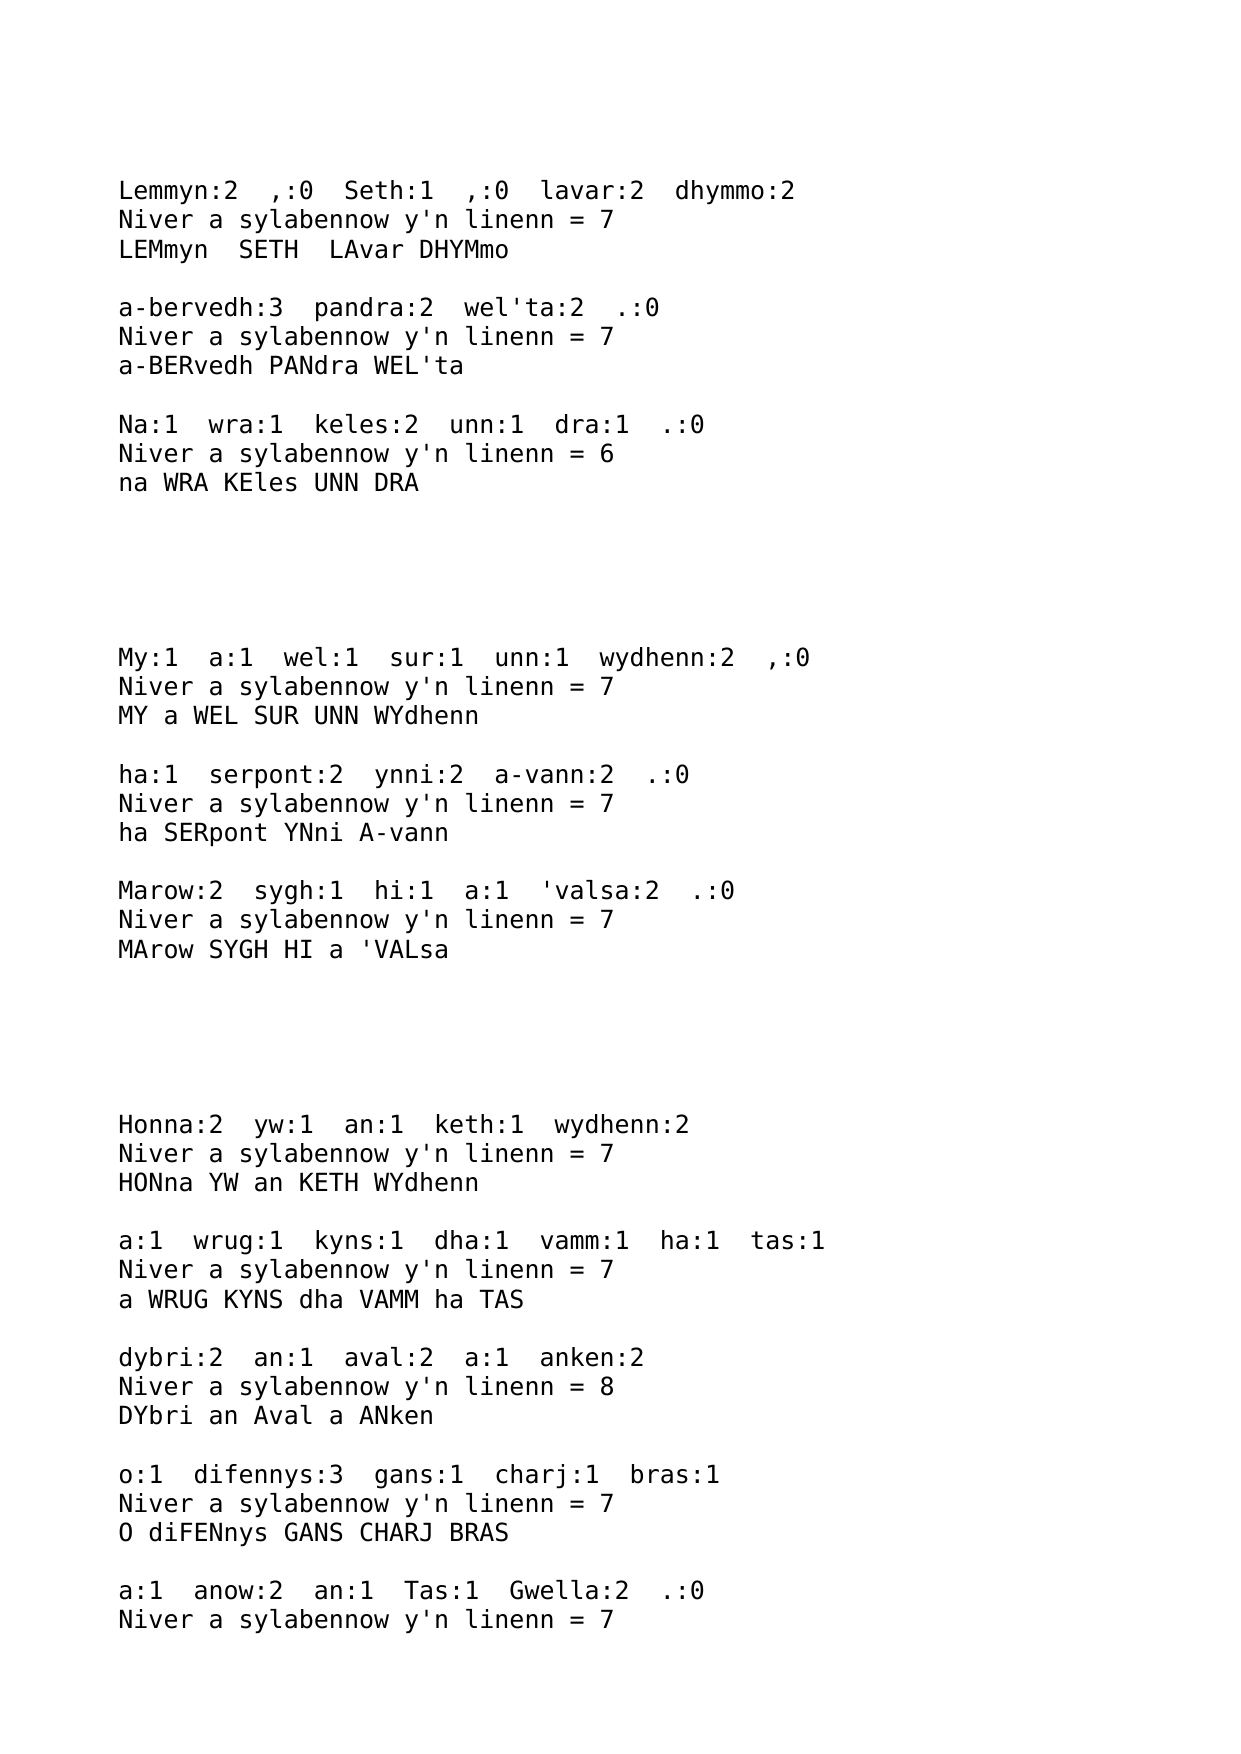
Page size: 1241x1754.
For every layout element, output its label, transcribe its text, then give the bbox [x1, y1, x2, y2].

text DYbri an Aval a ANken [118, 1401, 1122, 1431]
text Na:1 wra:1 keles:2 unn:1 dra:1 .:0 [118, 410, 1122, 439]
text ha SERpont YNni A-vann [118, 818, 1122, 847]
text LEMmyn SETH LAvar DHYMmo [118, 235, 1122, 264]
text Niver a sylabennow y'n linenn = 6 [118, 439, 1122, 468]
text Marow:2 sygh:1 hi:1 a:1 'valsa:2 .:0 [118, 876, 1122, 906]
text a:1 wrug:1 kyns:1 dha:1 vamm:1 ha:1 tas:1 [118, 1226, 1122, 1256]
text Lemmyn:2 ,:0 Seth:1 ,:0 lavar:2 dhymmo:2 [118, 176, 1122, 206]
text Niver a sylabennow y'n linenn = 7 [118, 906, 1122, 935]
text Niver a sylabennow y'n linenn = 7 [118, 789, 1122, 818]
text HONna YW an KETH WYdhenn [118, 1168, 1122, 1197]
text o:1 difennys:3 gans:1 charj:1 bras:1 [118, 1460, 1122, 1489]
text a-bervedh:3 pandra:2 wel'ta:2 .:0 [118, 293, 1122, 322]
text Niver a sylabennow y'n linenn = 7 [118, 1606, 1122, 1635]
text Niver a sylabennow y'n linenn = 7 [118, 1256, 1122, 1285]
text a-BERvedh PANdra WEL'ta [118, 351, 1122, 381]
text Niver a sylabennow y'n linenn = 7 [118, 322, 1122, 351]
text Niver a sylabennow y'n linenn = 8 [118, 1372, 1122, 1401]
text a:1 anow:2 an:1 Tas:1 Gwella:2 .:0 [118, 1576, 1122, 1606]
text dybri:2 an:1 aval:2 a:1 anken:2 [118, 1343, 1122, 1372]
text MY a WEL SUR UNN WYdhenn [118, 701, 1122, 731]
text Honna:2 yw:1 an:1 keth:1 wydhenn:2 [118, 1110, 1122, 1139]
text Niver a sylabennow y'n linenn = 7 [118, 206, 1122, 235]
text na WRA KEles UNN DRA [118, 468, 1122, 497]
text a WRUG KYNS dha VAMM ha TAS [118, 1285, 1122, 1314]
text My:1 a:1 wel:1 sur:1 unn:1 wydhenn:2 ,:0 [118, 643, 1122, 672]
text ha:1 serpont:2 ynni:2 a-vann:2 .:0 [118, 760, 1122, 789]
text Niver a sylabennow y'n linenn = 7 [118, 672, 1122, 701]
text Niver a sylabennow y'n linenn = 7 [118, 1489, 1122, 1518]
text Niver a sylabennow y'n linenn = 7 [118, 1139, 1122, 1168]
text O diFENnys GANS CHARJ BRAS [118, 1518, 1122, 1547]
text MArow SYGH HI a 'VALsa [118, 935, 1122, 964]
